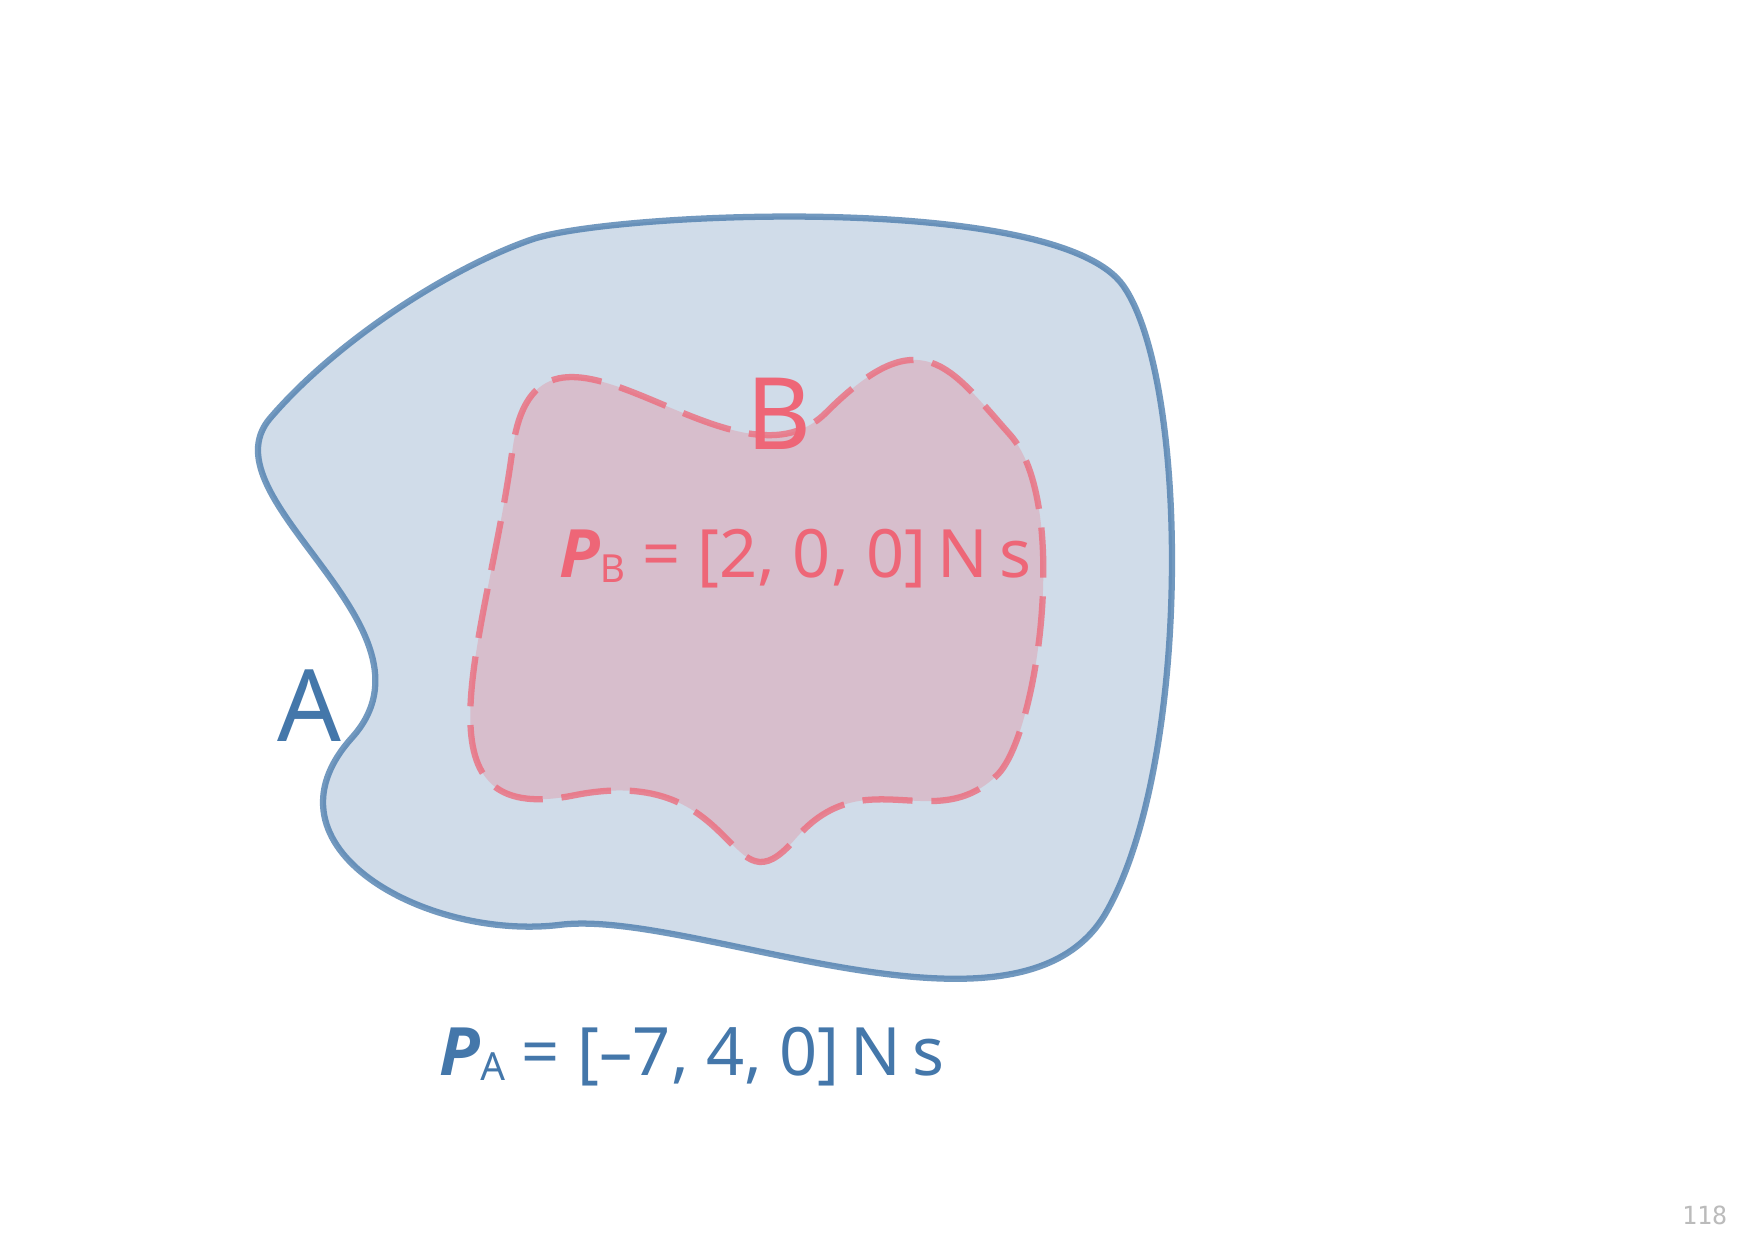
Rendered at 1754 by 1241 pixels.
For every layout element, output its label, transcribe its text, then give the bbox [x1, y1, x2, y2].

text_box B [731, 334, 822, 435]
text_box PB = [2, 0, 0] N s [544, 489, 1029, 578]
text_box PA = [–7, 4, 0] N s [424, 987, 949, 1076]
text_box A [262, 627, 370, 743]
text_box [257, 216, 1172, 979]
